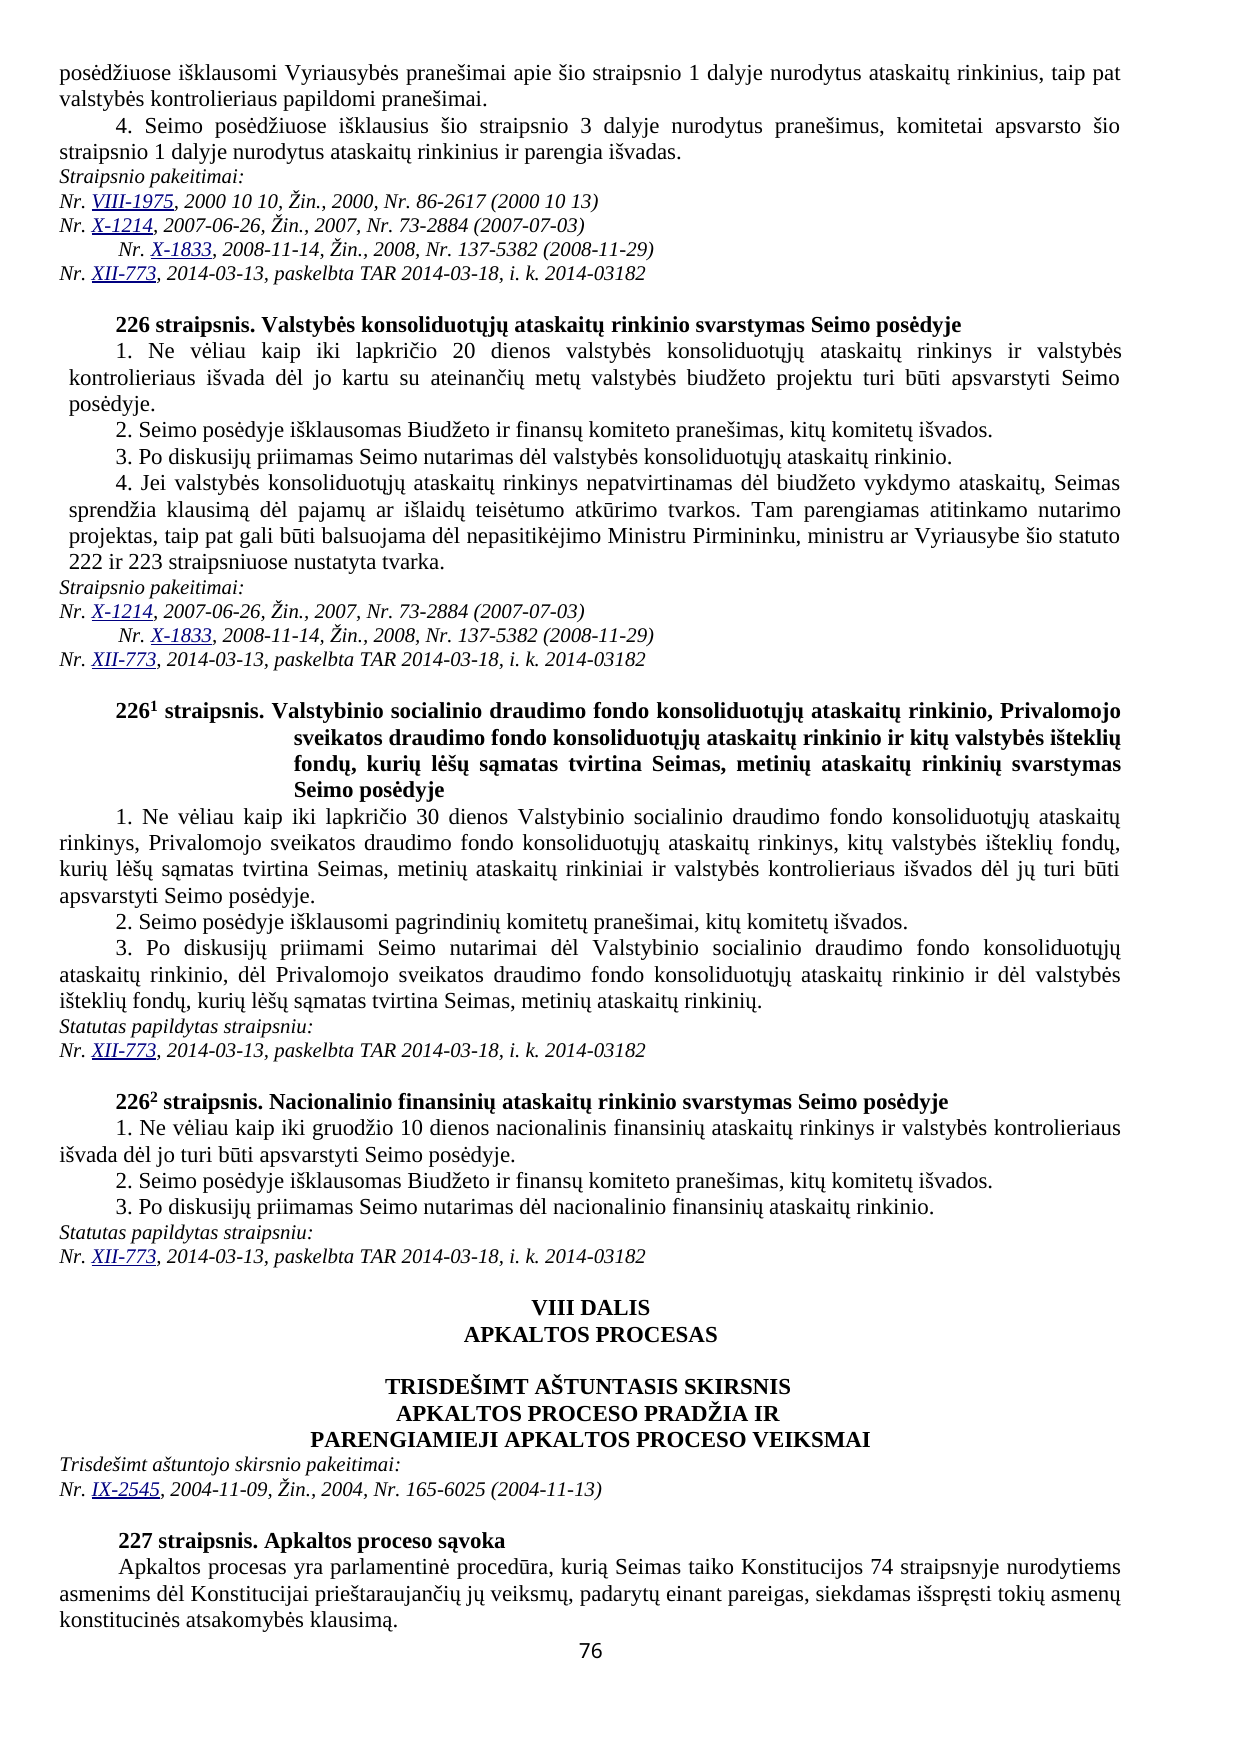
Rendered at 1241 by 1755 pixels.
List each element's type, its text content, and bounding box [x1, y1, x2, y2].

text APKALTOS PROCESAS [59, 1321, 1122, 1347]
text 4. Jei valstybės konsoliduotųjų ataskaitų rinkinys nepatvirtinamas dėl biudžeto vykdymo ataskaitų, Seimas sprendžia klausimą dėl pajamų ar išlaidų teisėtumo atkūrimo tvarkos. Tam parengiamas atitinkamo nutarimo projektas, taip pat gali būti balsuojama dėl nepasitikėjimo Ministru Pirmininku, ministru ar Vyriausybe šio statuto 222 ir 223 straipsniuose nustatyta tvarka. [68, 469, 1122, 575]
text Nr. X-1214, 2007-06-26, Žin., 2007, Nr. 73-2884 (2007-07-03) [59, 599, 1122, 623]
text PARENGIAMIEJI APKALTOS PROCESO VEIKSMAI [59, 1426, 1122, 1452]
text 226 straipsnis. Valstybės konsoliduotųjų ataskaitų rinkinio svarstymas Seimo posėdyje [68, 311, 1122, 337]
text 3. Po diskusijų priimamas Seimo nutarimas dėl valstybės konsoliduotųjų ataskaitų rinkinio. [68, 443, 1122, 469]
text Nr. XII-773, 2014-03-13, paskelbta TAR 2014-03-18, i. k. 2014-03182 [59, 647, 1122, 671]
text Straipsnio pakeitimai: [59, 575, 1122, 599]
text Apkaltos procesas yra parlamentinė procedūra, kurią Seimas taiko Konstitucijos 74 straipsnyje nurodytiems asmenims dėl Konstitucijai prieštaraujančių jų veiksmų, padarytų einant pareigas, siekdamas išspręsti tokių asmenų konstitucinės atsakomybės klausimą. [59, 1553, 1122, 1632]
text APKALTOS PROCESO PRADŽIA IR [59, 1400, 1122, 1426]
text 3. Po diskusijų priimamas Seimo nutarimas dėl nacionalinio finansinių ataskaitų rinkinio. [59, 1193, 1122, 1220]
text 2. Seimo posėdyje išklausomi pagrindinių komitetų pranešimai, kitų komitetų išvados. [59, 908, 1122, 934]
text 227 straipsnis. Apkaltos proceso sąvoka [59, 1527, 1122, 1553]
text Nr. X-1214, 2007-06-26, Žin., 2007, Nr. 73-2884 (2007-07-03) [59, 213, 1122, 237]
text Nr. X-1833, 2008-11-14, Žin., 2008, Nr. 137-5382 (2008-11-29) [59, 623, 1122, 647]
text 3. Po diskusijų priimami Seimo nutarimai dėl Valstybinio socialinio draudimo fondo konsoliduotųjų ataskaitų rinkinio, dėl Privalomojo sveikatos draudimo fondo konsoliduotųjų ataskaitų rinkinio ir dėl valstybės išteklių fondų, kurių lėšų sąmatas tvirtina Seimas, metinių ataskaitų rinkinių. [59, 934, 1122, 1013]
text 1. Ne vėliau kaip iki lapkričio 30 dienos Valstybinio socialinio draudimo fondo konsoliduotųjų ataskaitų rinkinys, Privalomojo sveikatos draudimo fondo konsoliduotųjų ataskaitų rinkinys, kitų valstybės išteklių fondų, kurių lėšų sąmatas tvirtina Seimas, metinių ataskaitų rinkiniai ir valstybės kontrolieriaus išvados dėl jų turi būti apsvarstyti Seimo posėdyje. [59, 803, 1122, 908]
text Nr. VIII-1975, 2000 10 10, Žin., 2000, Nr. 86-2617 (2000 10 13) [59, 188, 1122, 213]
text Nr. XII-773, 2014-03-13, paskelbta TAR 2014-03-18, i. k. 2014-03182 [59, 1244, 1122, 1268]
text posėdžiuose išklausomi Vyriausybės pranešimai apie šio straipsnio 1 dalyje nurodytus ataskaitų rinkinius, taip pat valstybės kontrolieriaus papildomi pranešimai. [59, 59, 1122, 112]
text Trisdešimt aštuntojo skirsnio pakeitimai: [59, 1452, 1122, 1476]
text Straipsnio pakeitimai: [59, 164, 1122, 188]
text Nr. IX-2545, 2004-11-09, Žin., 2004, Nr. 165-6025 (2004-11-13) [59, 1476, 1122, 1501]
text 2261 straipsnis. Valstybinio socialinio draudimo fondo konsoliduotųjų ataskaitų rinkinio, Privalomojo sveikatos draudimo fondo konsoliduotųjų ataskaitų rinkinio ir kitų valstybės išteklių fondų, kurių lėšų sąmatas tvirtina Seimas, metinių ataskaitų rinkinių svarstymas Seimo posėdyje [115, 697, 1122, 803]
text TRISDEŠIMT AŠTUNTASIS SKIRSNIS [59, 1373, 1122, 1400]
text Nr. XII-773, 2014-03-13, paskelbta TAR 2014-03-18, i. k. 2014-03182 [59, 1038, 1122, 1062]
text 2262 straipsnis. Nacionalinio finansinių ataskaitų rinkinio svarstymas Seimo posėdyje [59, 1088, 1122, 1114]
text 1. Ne vėliau kaip iki lapkričio 20 dienos valstybės konsoliduotųjų ataskaitų rinkinys ir valstybės kontrolieriaus išvada dėl jo kartu su ateinančių metų valstybės biudžeto projektu turi būti apsvarstyti Seimo posėdyje. [68, 337, 1122, 417]
text 2. Seimo posėdyje išklausomas Biudžeto ir finansų komiteto pranešimas, kitų komitetų išvados. [59, 1167, 1122, 1193]
text Statutas papildytas straipsniu: [59, 1220, 1122, 1244]
text VIII DALIS [59, 1294, 1122, 1321]
text Nr. XII-773, 2014-03-13, paskelbta TAR 2014-03-18, i. k. 2014-03182 [59, 261, 1122, 285]
text 2. Seimo posėdyje išklausomas Biudžeto ir finansų komiteto pranešimas, kitų komitetų išvados. [68, 417, 1122, 443]
text 1. Ne vėliau kaip iki gruodžio 10 dienos nacionalinis finansinių ataskaitų rinkinys ir valstybės kontrolieriaus išvada dėl jo turi būti apsvarstyti Seimo posėdyje. [59, 1114, 1122, 1167]
text Nr. X-1833, 2008-11-14, Žin., 2008, Nr. 137-5382 (2008-11-29) [59, 237, 1122, 261]
text 4. Seimo posėdžiuose išklausius šio straipsnio 3 dalyje nurodytus pranešimus, komitetai apsvarsto šio straipsnio 1 dalyje nurodytus ataskaitų rinkinius ir parengia išvadas. [59, 112, 1122, 164]
text Statutas papildytas straipsniu: [59, 1013, 1122, 1038]
